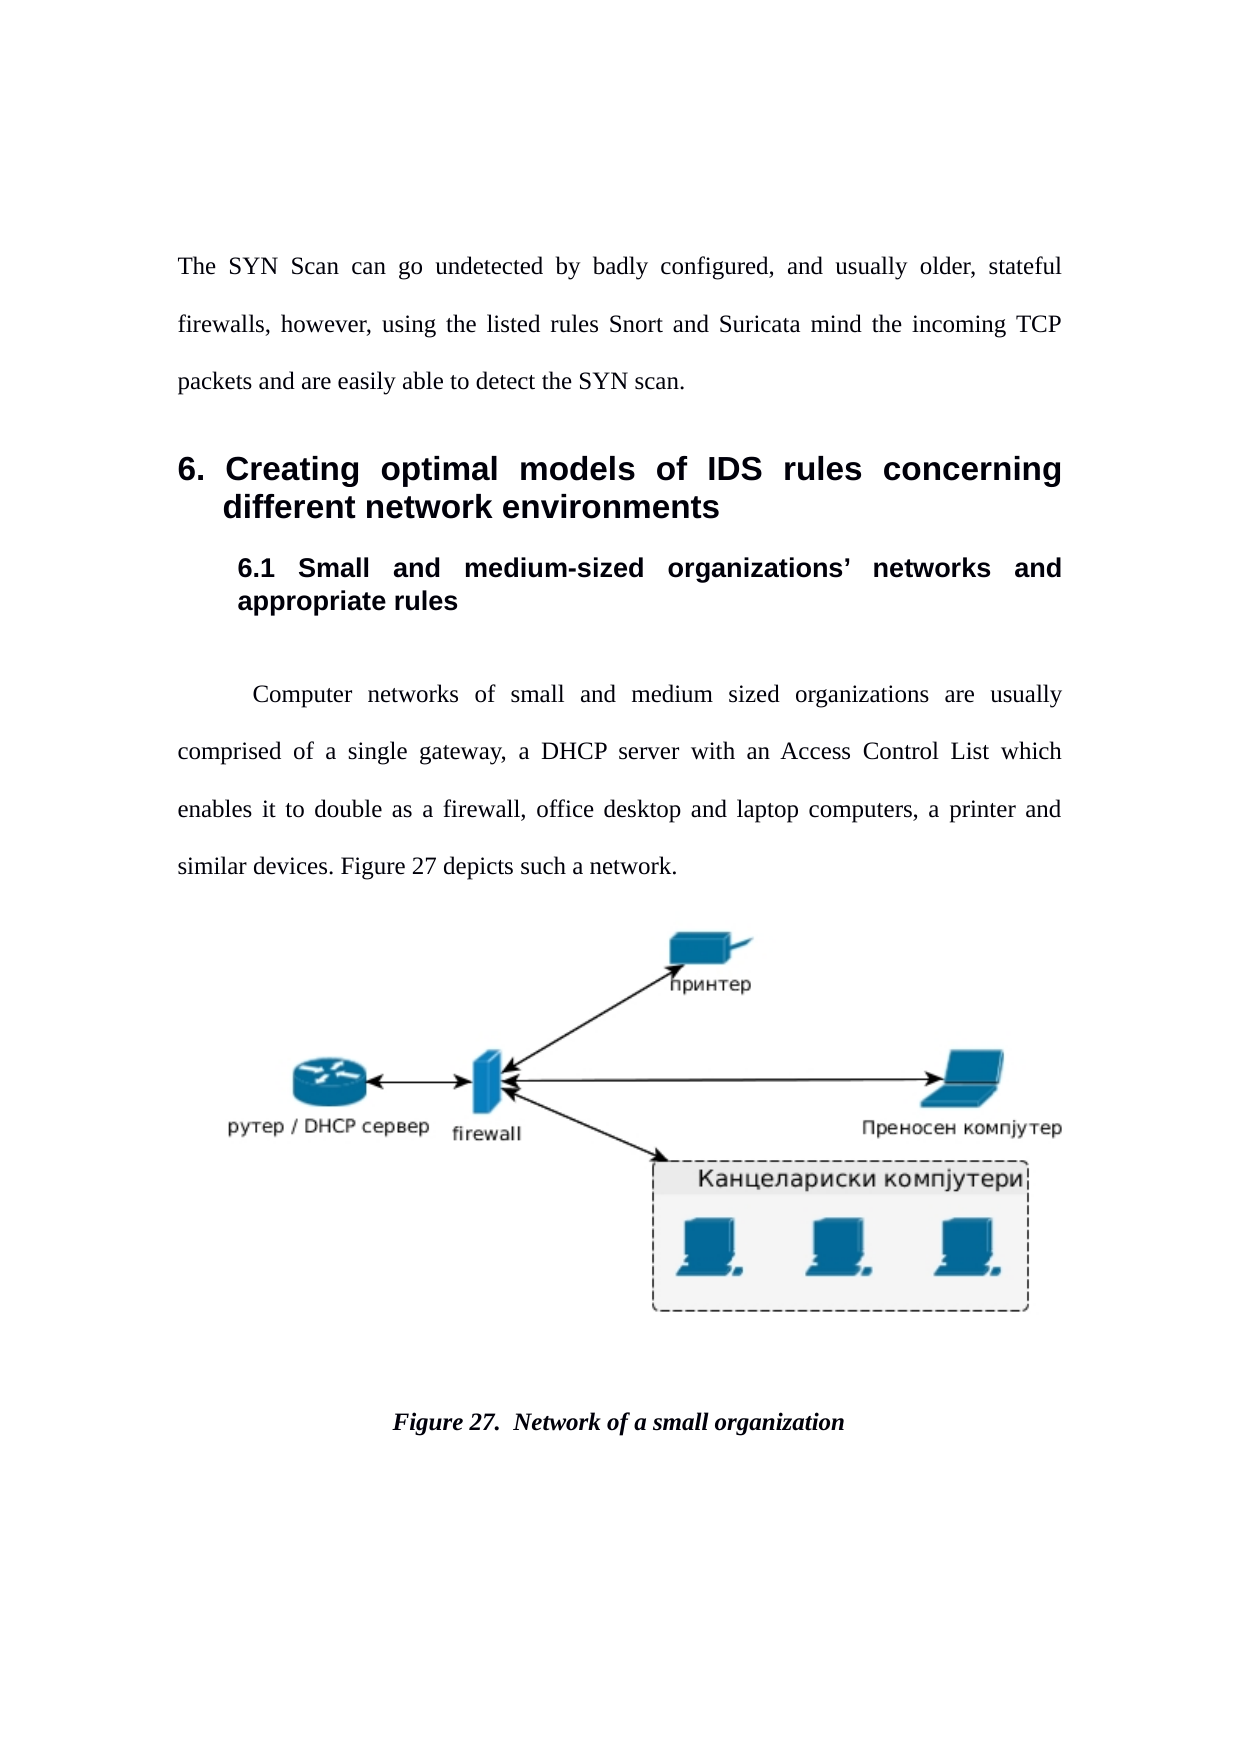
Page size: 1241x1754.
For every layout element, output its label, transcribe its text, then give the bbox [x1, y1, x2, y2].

text Figure 27. Network of a small organization [177, 1407, 1063, 1436]
text Computer networks of small and medium sized organizations are usually comprised of a single gateway, a DHCP server with an Access Control List which enables it to double as a firewall, office desktop and laptop computers, a printer and similar devices. Figure 27 depicts such a network. [177, 679, 1063, 880]
subtitle 6. Creating optimal models of IDS rules concerning different network environments [177, 449, 1063, 526]
picture [201, 909, 1090, 1335]
subtitle 6.1 Small and medium-sized organizations’ networks and appropriate rules [177, 546, 1063, 616]
text The SYN Scan can go undetected by badly configured, and usually older, stateful firewalls, however, using the listed rules Snort and Suricata mind the incoming TCP packets and are easily able to detect the SYN scan. [177, 251, 1063, 395]
